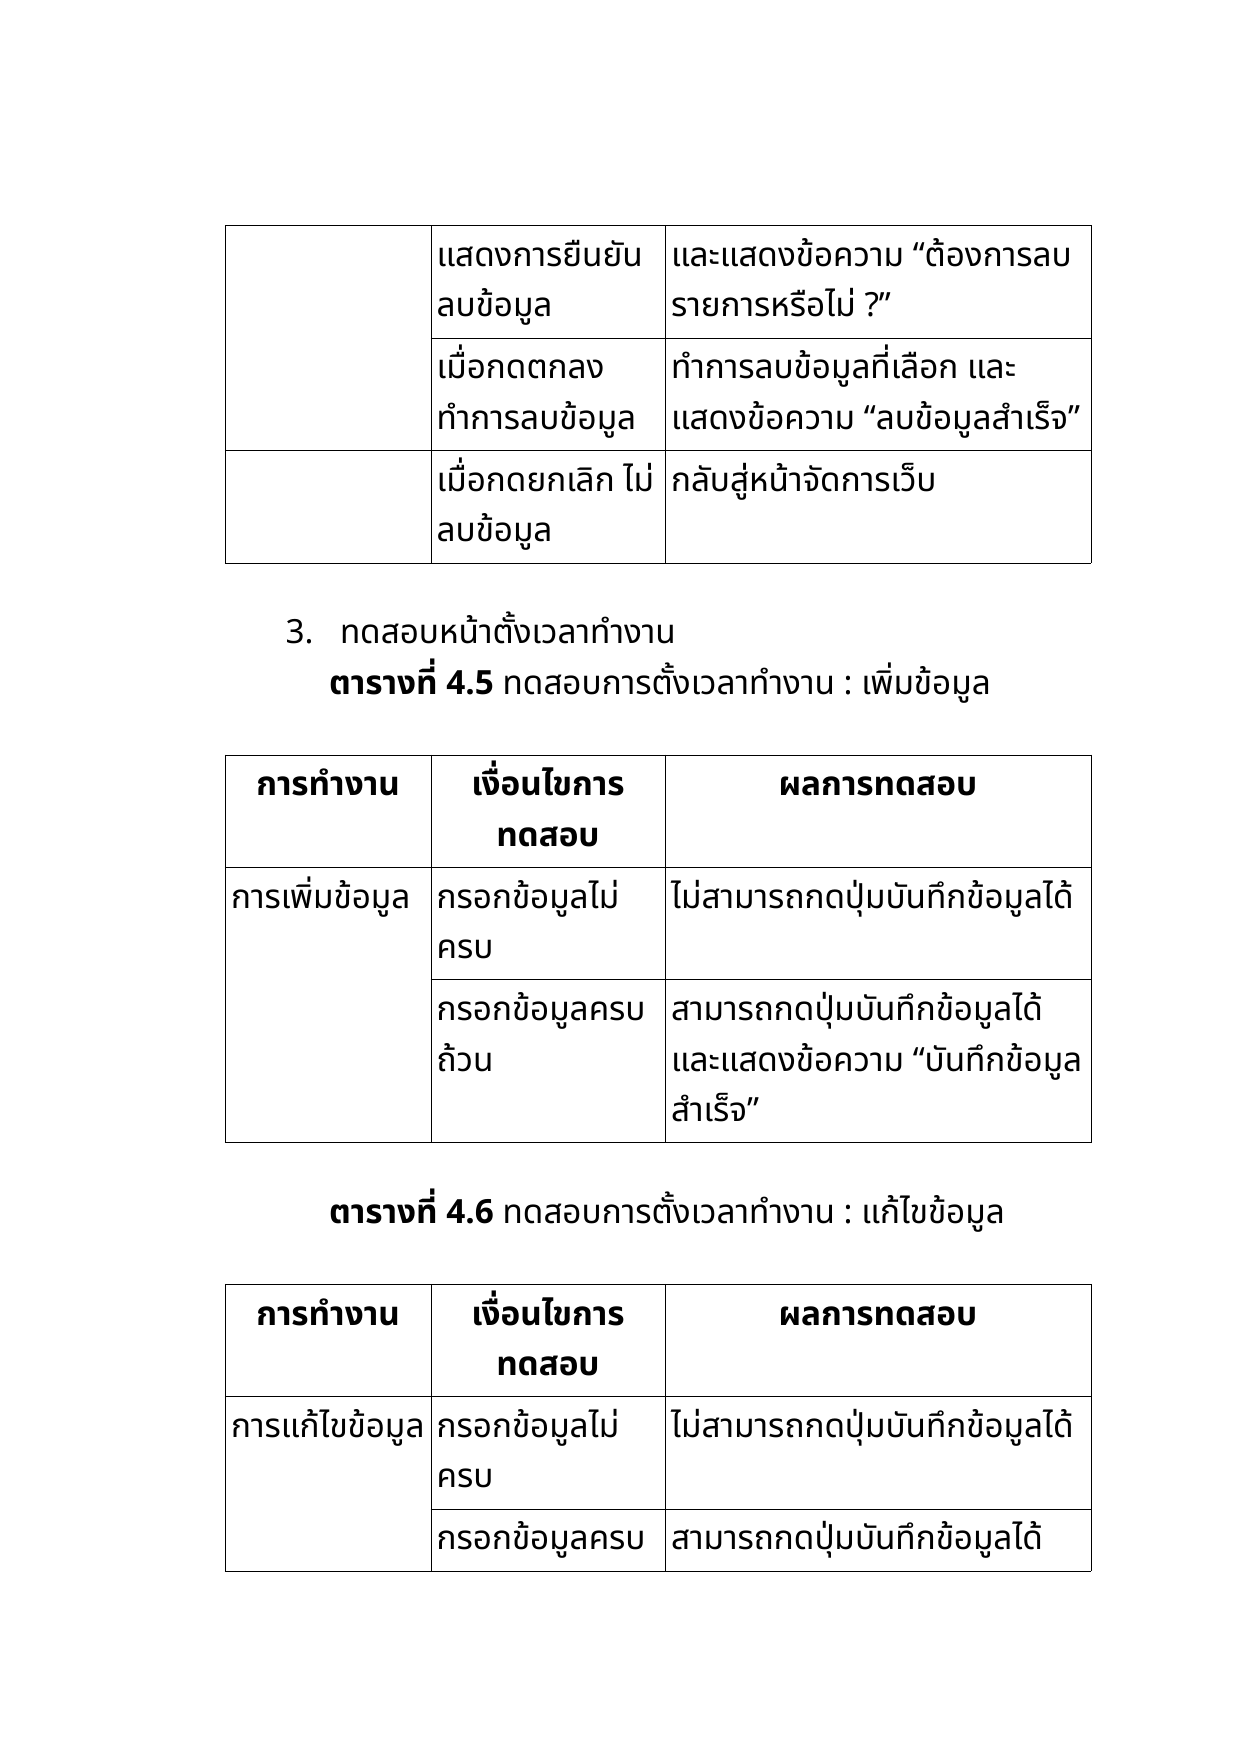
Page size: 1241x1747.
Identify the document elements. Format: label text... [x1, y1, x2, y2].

table_cell ไม่สามารถกดปุ่มบันทึกข้อมูลได้ [666, 1397, 1091, 1508]
table_cell [226, 226, 431, 450]
text 3. ทดสอบหน้าตั้งเวลาทำงาน [225, 608, 1091, 658]
table_cell การเพิ่มข้อมูล [226, 868, 431, 1142]
table_cell กรอกข้อมูลครบถ้วน [432, 980, 665, 1142]
table_cell กรอกข้อมูลไม่ครบ [432, 868, 665, 979]
table_cell การแก้ไขข้อมูล [226, 1397, 431, 1571]
table_cell ไม่สามารถกดปุ่มบันทึกข้อมูลได้ [666, 868, 1091, 979]
table_cell [226, 451, 431, 562]
table_cell แสดงการยืนยันลบข้อมูล [432, 226, 665, 338]
table_cell กลับสู่หน้าจัดการเว็บ [666, 451, 1091, 562]
text ตารางที่ 4.5 ทดสอบการตั้งเวลาทำงาน : เพิ่มข้อมูล [225, 658, 1091, 709]
table_header การทำงาน [226, 756, 431, 867]
table_cell และแสดงข้อความ “ต้องการลบรายการหรือไม่ ?” [666, 226, 1091, 338]
table_header เงื่อนไขการทดสอบ [432, 756, 665, 867]
table_cell เมื่อกดยกเลิก ไม่ลบข้อมูล [432, 451, 665, 562]
text ตารางที่ 4.6 ทดสอบการตั้งเวลาทำงาน : แก้ไขข้อมูล [225, 1188, 1091, 1238]
table_cell สามารถกดปุ่มบันทึกข้อมูลได้ [666, 1510, 1091, 1571]
table_cell กรอกข้อมูลไม่ครบ [432, 1397, 665, 1508]
table_header การทำงาน [226, 1285, 431, 1396]
table_header ผลการทดสอบ [666, 756, 1091, 867]
table_cell กรอกข้อมูลครบ [432, 1510, 665, 1571]
table_header ผลการทดสอบ [666, 1285, 1091, 1396]
table_cell เมื่อกดตกลง ทำการลบข้อมูล [432, 339, 665, 450]
table_cell ทำการลบข้อมูลที่เลือก และแสดงข้อความ “ลบข้อมูลสำเร็จ” [666, 339, 1091, 450]
table_cell สามารถกดปุ่มบันทึกข้อมูลได้ และแสดงข้อความ “บันทึกข้อมูลสำเร็จ” [666, 980, 1091, 1142]
table_header เงื่อนไขการทดสอบ [432, 1285, 665, 1396]
